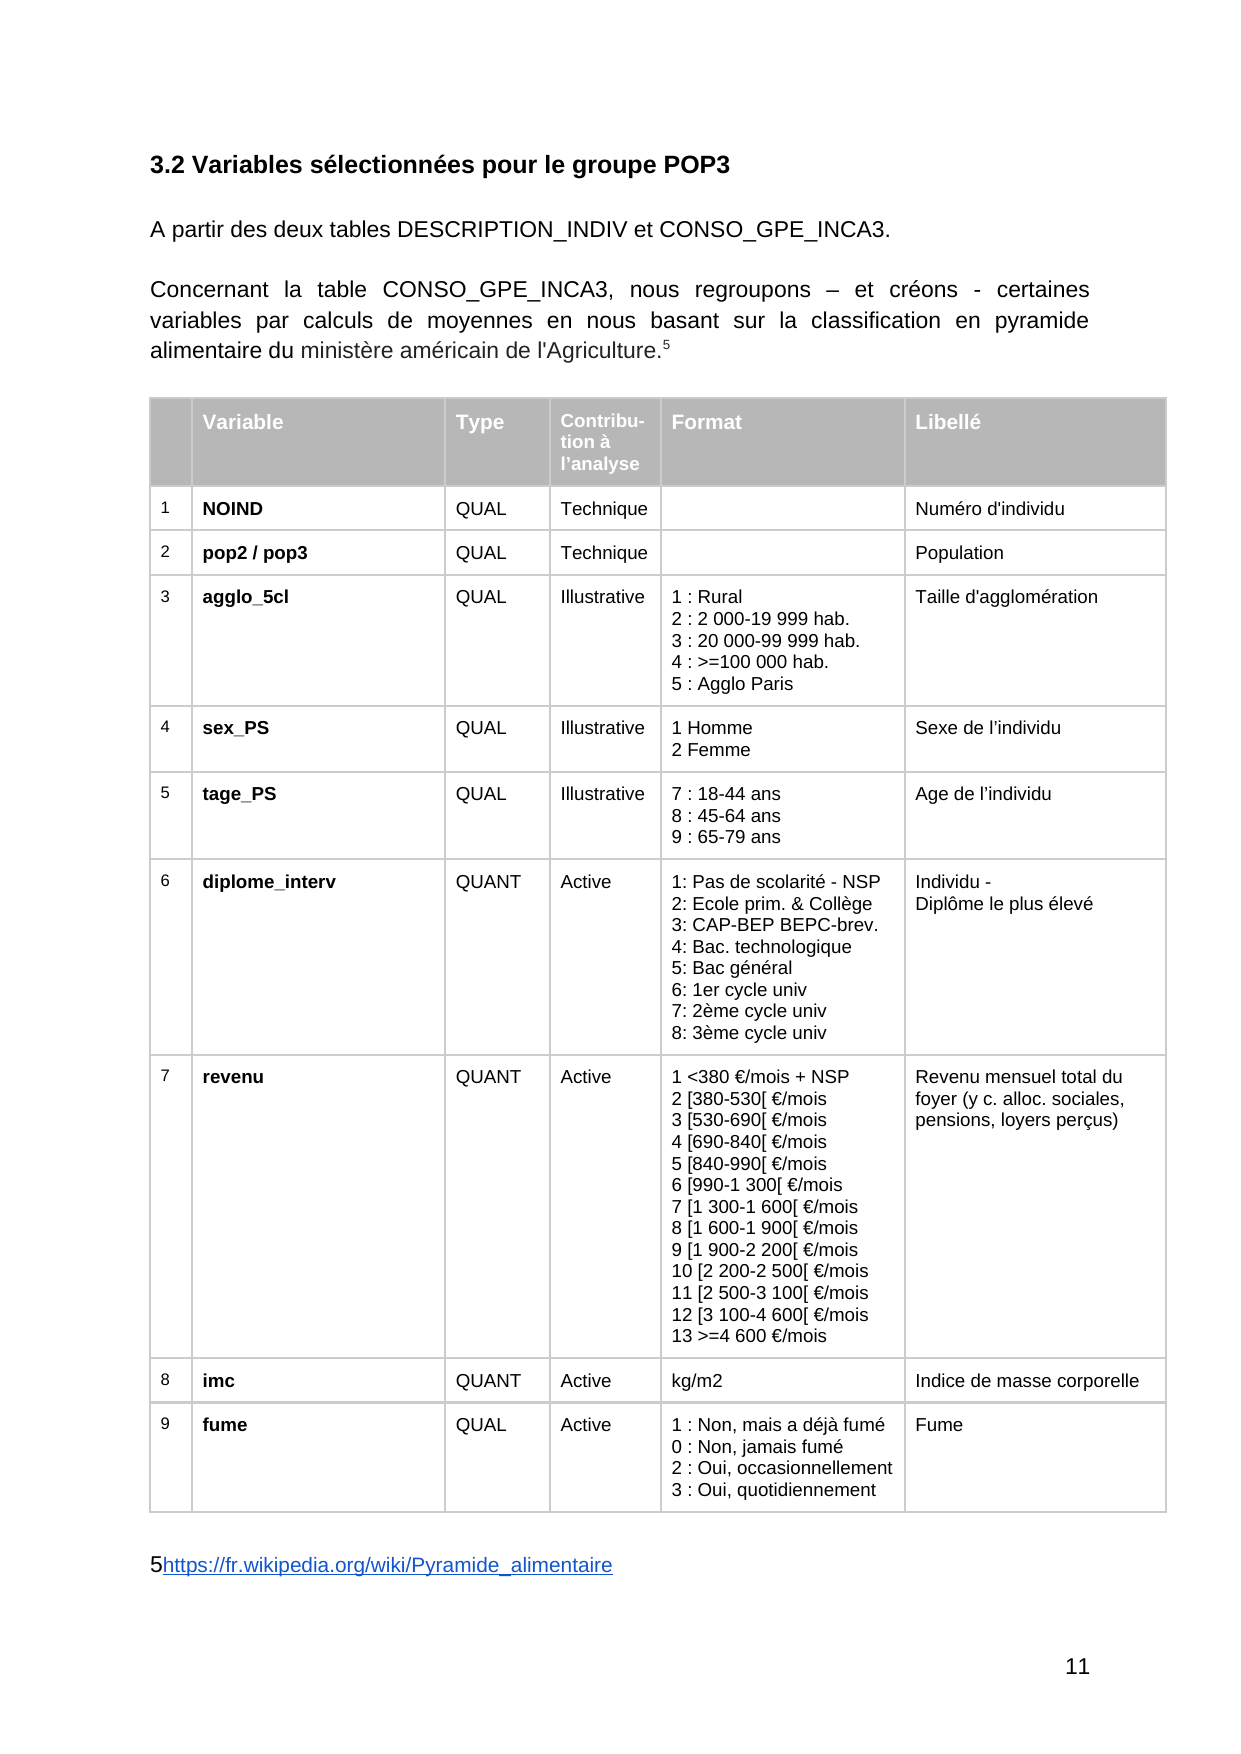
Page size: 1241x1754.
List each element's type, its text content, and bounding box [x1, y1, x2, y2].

table_cell diplome_interv [193, 860, 444, 1054]
table_cell Illustrative [551, 576, 660, 704]
table_cell Age de l’individu [906, 773, 1165, 858]
table_header Variable [193, 399, 444, 485]
table_header Contribu- tion à l’analyse [551, 399, 660, 485]
table_cell Active [551, 1359, 660, 1401]
table_header Format [662, 399, 904, 485]
table_cell QUANT [446, 860, 549, 1054]
table_cell QUAL [446, 707, 549, 771]
table_cell 8 [151, 1359, 191, 1401]
table_cell 3 [151, 576, 191, 704]
table_header Type [446, 399, 549, 485]
table_cell 1 : Rural 2 : 2 000-19 999 hab. 3 : 20 000-99 999 hab. 4 : >=100 000 hab. 5 : Agglo Paris [662, 576, 904, 704]
table_cell 1: Pas de scolarité - NSP 2: Ecole prim. & Collège 3: CAP-BEP BEPC-brev. 4: Bac. technologique 5: Bac général 6: 1er cycle univ 7: 2ème cycle univ 8: 3ème cycle univ [662, 860, 904, 1054]
table_cell QUANT [446, 1056, 549, 1357]
table_cell Illustrative [551, 707, 660, 771]
table_cell 2 [151, 531, 191, 574]
table_cell 5 [151, 773, 191, 858]
table_cell Indice de masse corporelle [906, 1359, 1165, 1401]
table_cell imc [193, 1359, 444, 1401]
table_cell Technique [551, 487, 660, 529]
table_cell NOIND [193, 487, 444, 529]
table_cell 9 [151, 1404, 191, 1511]
table_cell QUAL [446, 487, 549, 529]
table_cell 7 : 18-44 ans 8 : 45-64 ans 9 : 65-79 ans [662, 773, 904, 858]
table_cell 1 Homme 2 Femme [662, 707, 904, 771]
table_cell pop2 / pop3 [193, 531, 444, 574]
table_cell Active [551, 860, 660, 1054]
table_cell 6 [151, 860, 191, 1054]
table_cell QUAL [446, 531, 549, 574]
table_cell 1 : Non, mais a déjà fumé 0 : Non, jamais fumé 2 : Oui, occasionnellement 3 : Oui, quotidiennement [662, 1404, 904, 1511]
table_cell [662, 531, 904, 574]
table_cell Individu - Diplôme le plus élevé [906, 860, 1165, 1054]
text https://fr.wikipedia.org/wiki/Pyramide_alimentaire [150, 1551, 1090, 1578]
table_cell tage_PS [193, 773, 444, 858]
table_cell revenu [193, 1056, 444, 1357]
table_cell Fume [906, 1404, 1165, 1511]
table_cell Illustrative [551, 773, 660, 858]
table_cell 7 [151, 1056, 191, 1357]
table_cell QUANT [446, 1359, 549, 1401]
table_cell Active [551, 1404, 660, 1511]
table_cell Revenu mensuel total du foyer (y c. alloc. sociales, pensions, loyers perçus) [906, 1056, 1165, 1357]
table_header [151, 399, 191, 485]
table_cell Taille d'agglomération [906, 576, 1165, 704]
table_header Libellé [906, 399, 1165, 485]
table_cell Numéro d'individu [906, 487, 1165, 529]
table_cell QUAL [446, 773, 549, 858]
table_cell Active [551, 1056, 660, 1357]
table_cell 1 <380 €/mois + NSP 2 [380-530[ €/mois 3 [530-690[ €/mois 4 [690-840[ €/mois 5 [840-990[ €/mois 6 [990-1 300[ €/mois 7 [1 300-1 600[ €/mois 8 [1 600-1 900[ €/mois 9 [1 900-2 200[ €/mois 10 [2 200-2 500[ €/mois 11 [2 500-3 100[ €/mois 12 [3 100-4 600[ €/mois 13 >=4 600 €/mois [662, 1056, 904, 1357]
table_cell Sexe de l’individu [906, 707, 1165, 771]
table_cell agglo_5cl [193, 576, 444, 704]
table_cell kg/m2 [662, 1359, 904, 1401]
table_cell 1 [151, 487, 191, 529]
table_cell fume [193, 1404, 444, 1511]
table_cell QUAL [446, 1404, 549, 1511]
table_cell Population [906, 531, 1165, 574]
text Concernant la table CONSO_GPE_INCA3, nous regroupons – et créons - certaines variables par calculs de moyennes en nous basant sur la classification en pyramide alimentaire du ministère américain de l'Agriculture. [150, 276, 1090, 363]
table_cell [662, 487, 904, 529]
table_cell sex_PS [193, 707, 444, 771]
table_cell 4 [151, 707, 191, 771]
table_cell Technique [551, 531, 660, 574]
text A partir des deux tables DESCRIPTION_INDIV et CONSO_GPE_INCA3. [150, 216, 1090, 242]
table_cell QUAL [446, 576, 549, 704]
text 3.2 Variables sélectionnées pour le groupe POP3 [150, 150, 1090, 179]
